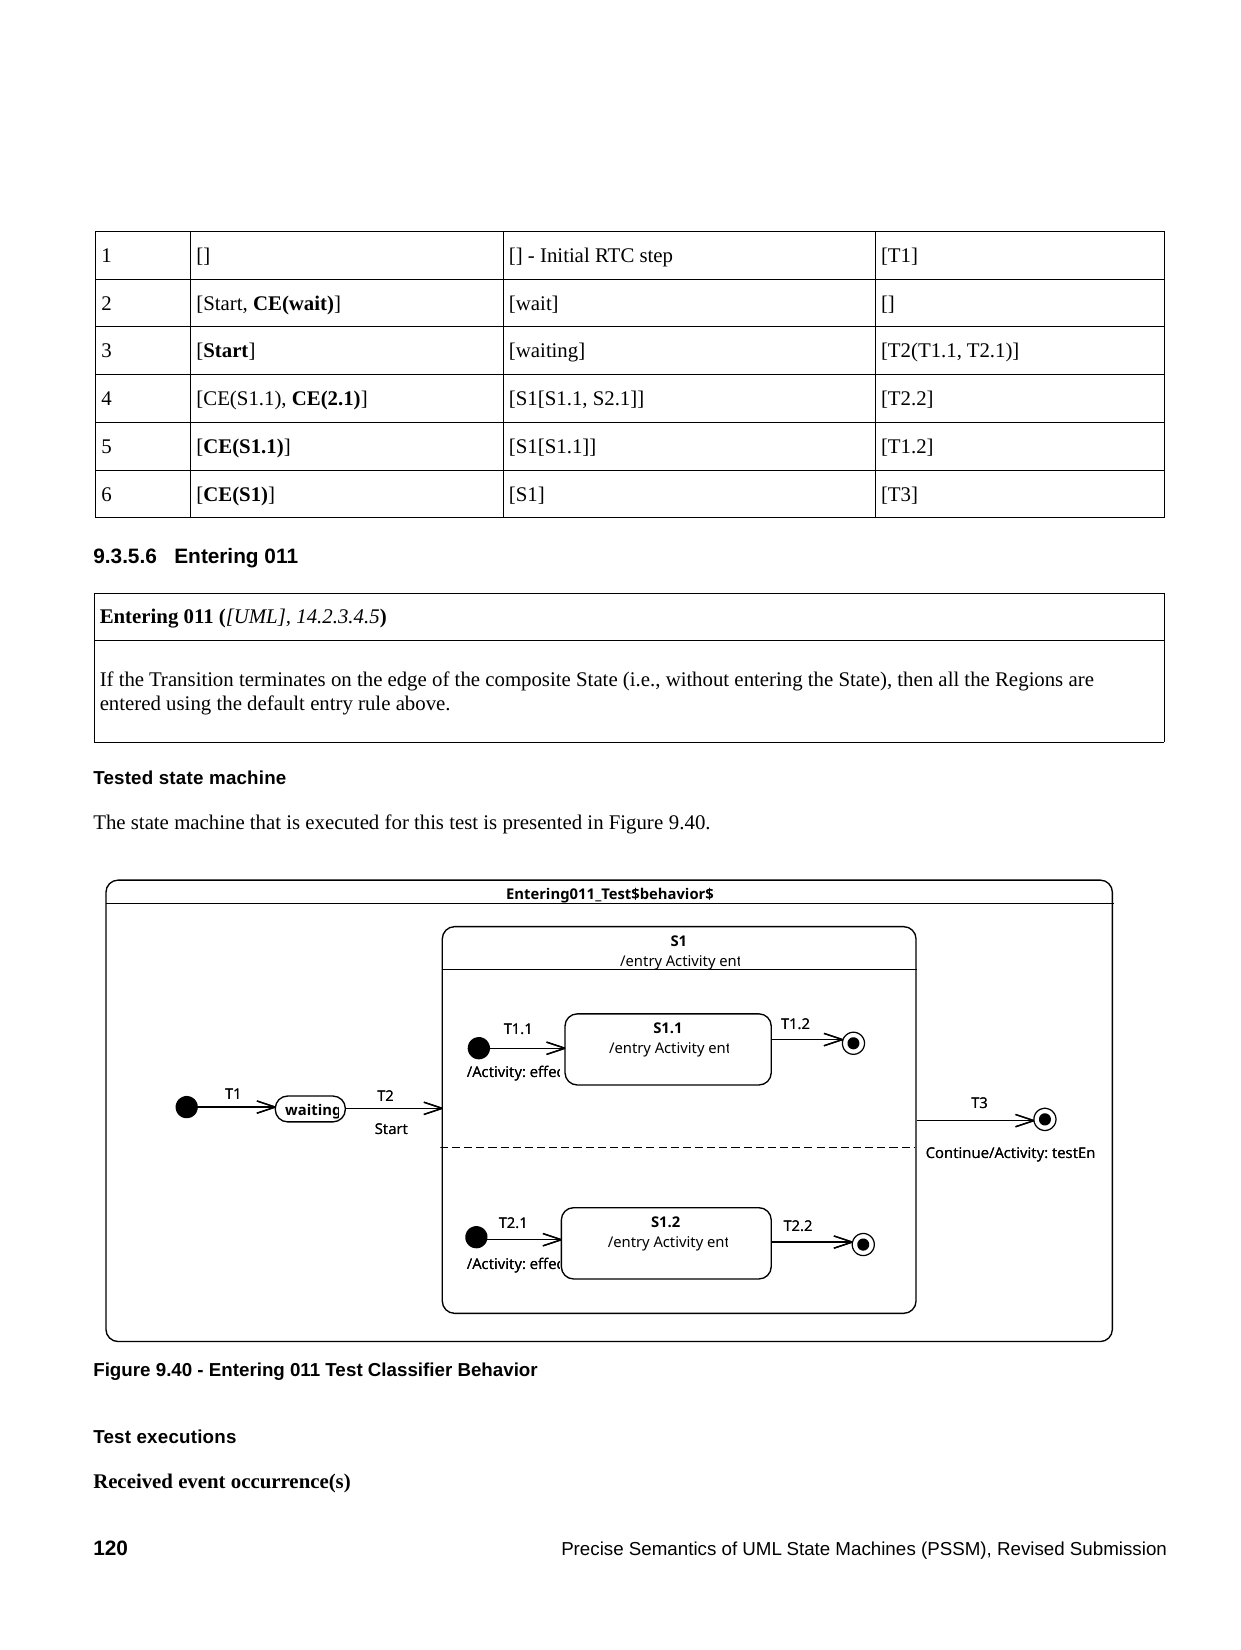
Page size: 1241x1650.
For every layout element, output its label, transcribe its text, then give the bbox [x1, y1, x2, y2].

table_cell 6 [96, 471, 190, 517]
subtitle Tested state machine [93, 767, 1164, 788]
table_cell If the Transition terminates on the edge of the composite State (i.e., without entering the State), then all the Regions are entered using the default entry rule above. [95, 641, 1164, 742]
table_cell [S1[S1.1]] [504, 423, 875, 469]
table_cell [T2(T1.1, T2.1)] [876, 327, 1164, 374]
subtitle Test executions [93, 1426, 1164, 1448]
table_cell 3 [96, 327, 190, 374]
table_cell [] [191, 232, 503, 279]
table_cell [S1] [504, 471, 875, 517]
table_cell [CE(S1.1), CE(2.1)] [191, 375, 503, 422]
table_header Entering 011 ([UML], 14.2.3.4.5) [95, 594, 1164, 640]
subtitle Entering 011 [93, 542, 1164, 567]
table_cell [CE(S1)] [191, 471, 503, 517]
table_cell [T1.2] [876, 423, 1164, 469]
table_cell [wait] [504, 280, 875, 326]
text Received event occurrence(s) [93, 1469, 1164, 1493]
table_cell 1 [96, 232, 190, 279]
table_cell [T1] [876, 232, 1164, 279]
table_cell 2 [96, 280, 190, 326]
table_cell [T3] [876, 471, 1164, 517]
table_cell [Start, CE(wait)] [191, 280, 503, 326]
table_cell [] [876, 280, 1164, 326]
text The state machine that is executed for this test is presented in Figure 9.40. [93, 809, 1164, 834]
table_cell [Start] [191, 327, 503, 374]
table_cell 4 [96, 375, 190, 422]
table_cell [T2.2] [876, 375, 1164, 422]
text Figure 9.40 - Entering 011 Test Classifier Behavior [93, 867, 1127, 1380]
table_cell [] - Initial RTC step [504, 232, 875, 279]
table_cell [S1[S1.1, S2.1]] [504, 375, 875, 422]
table_cell [CE(S1.1)] [191, 423, 503, 469]
table_cell [waiting] [504, 327, 875, 374]
table_cell 5 [96, 423, 190, 469]
